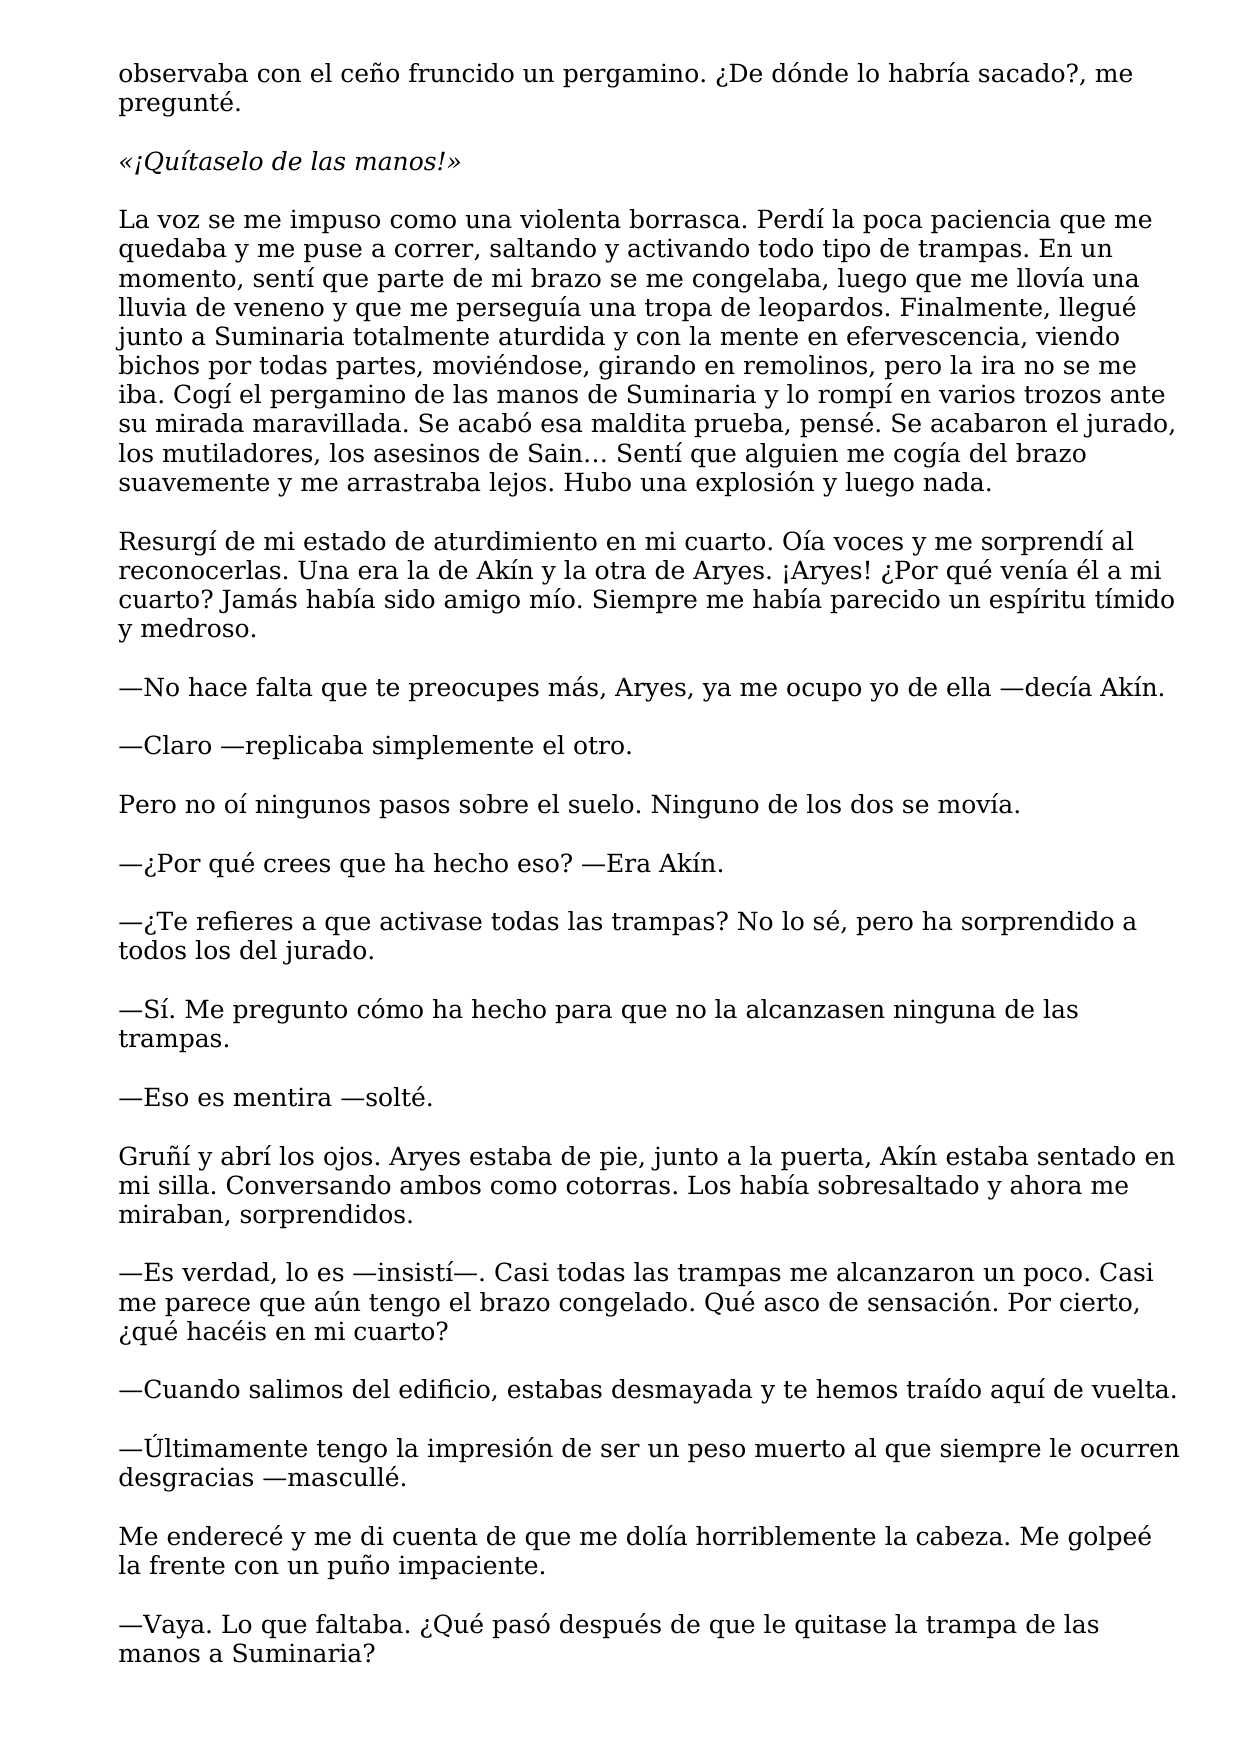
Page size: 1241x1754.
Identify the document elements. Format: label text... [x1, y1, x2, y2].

text La voz se me impuso como una violenta borrasca. Perdí la poca paciencia que me quedaba y me puse a correr, saltando y activando todo tipo de trampas. En un momento, sentí que parte de mi brazo se me congelaba, luego que me llovía una lluvia de veneno y que me perseguía una tropa de leopardos. Finalmente, llegué junto a Suminaria totalmente aturdida y con la mente en efervescencia, viendo bichos por todas partes, moviéndose, girando en remolinos, pero la ira no se me iba. Cogí el pergamino de las manos de Suminaria y lo rompí en varios trozos ante su mirada maravillada. Se acabó esa maldita prueba, pensé. Se acabaron el jurado, los mutiladores, los asesinos de Sain… Sentí que alguien me cogía del brazo suavemente y me arrastraba lejos. Hubo una explosión y luego nada. [118, 206, 1181, 497]
text —Es verdad, lo es —insistí—. Casi todas las trampas me alcanzaron un poco. Casi me parece que aún tengo el brazo congelado. Qué asco de sensación. Por cierto, ¿qué hacéis en mi cuarto? [118, 1259, 1181, 1346]
text «¡Quítaselo de las manos!» [118, 147, 1181, 176]
text —¿Te refieres a que activase todas las trampas? No lo sé, pero ha sorprendido a todos los del jurado. [118, 907, 1181, 966]
text —Claro —replicaba simplemente el otro. [118, 731, 1181, 761]
text observaba con el ceño fruncido un pergamino. ¿De dónde lo habría sacado?, me pregunté. [118, 59, 1181, 117]
text —Eso es mentira —solté. [118, 1083, 1181, 1112]
text —Sí. Me pregunto cómo ha hecho para que no la alcanzasen ninguna de las trampas. [118, 995, 1181, 1053]
text —Vaya. Lo que faltaba. ¿Qué pasó después de que le quitase la trampa de las manos a Suminaria? [118, 1610, 1181, 1668]
text —Cuando salimos del edificio, estabas desmayada y te hemos traído aquí de vuelta. [118, 1376, 1181, 1405]
text —No hace falta que te preocupes más, Aryes, ya me ocupo yo de ella —decía Akín. [118, 673, 1181, 702]
text —Últimamente tengo la impresión de ser un peso muerto al que siempre le ocurren desgracias —mascullé. [118, 1434, 1181, 1493]
text —¿Por qué crees que ha hecho eso? —Era Akín. [118, 849, 1181, 878]
text Me enderecé y me di cuenta de que me dolía horriblemente la cabeza. Me golpeé la frente con un puño impaciente. [118, 1522, 1181, 1580]
text Pero no oí ningunos pasos sobre el suelo. Ninguno de los dos se movía. [118, 790, 1181, 819]
text Resurgí de mi estado de aturdimiento en mi cuarto. Oía voces y me sorprendí al reconocerlas. Una era la de Akín y la otra de Aryes. ¡Aryes! ¿Por qué venía él a mi cuarto? Jamás había sido amigo mío. Siempre me había parecido un espíritu tímido y medroso. [118, 527, 1181, 643]
text Gruñí y abrí los ojos. Aryes estaba de pie, junto a la puerta, Akín estaba sentado en mi silla. Conversando ambos como cotorras. Los había sobresaltado y ahora me miraban, sorprendidos. [118, 1142, 1181, 1229]
